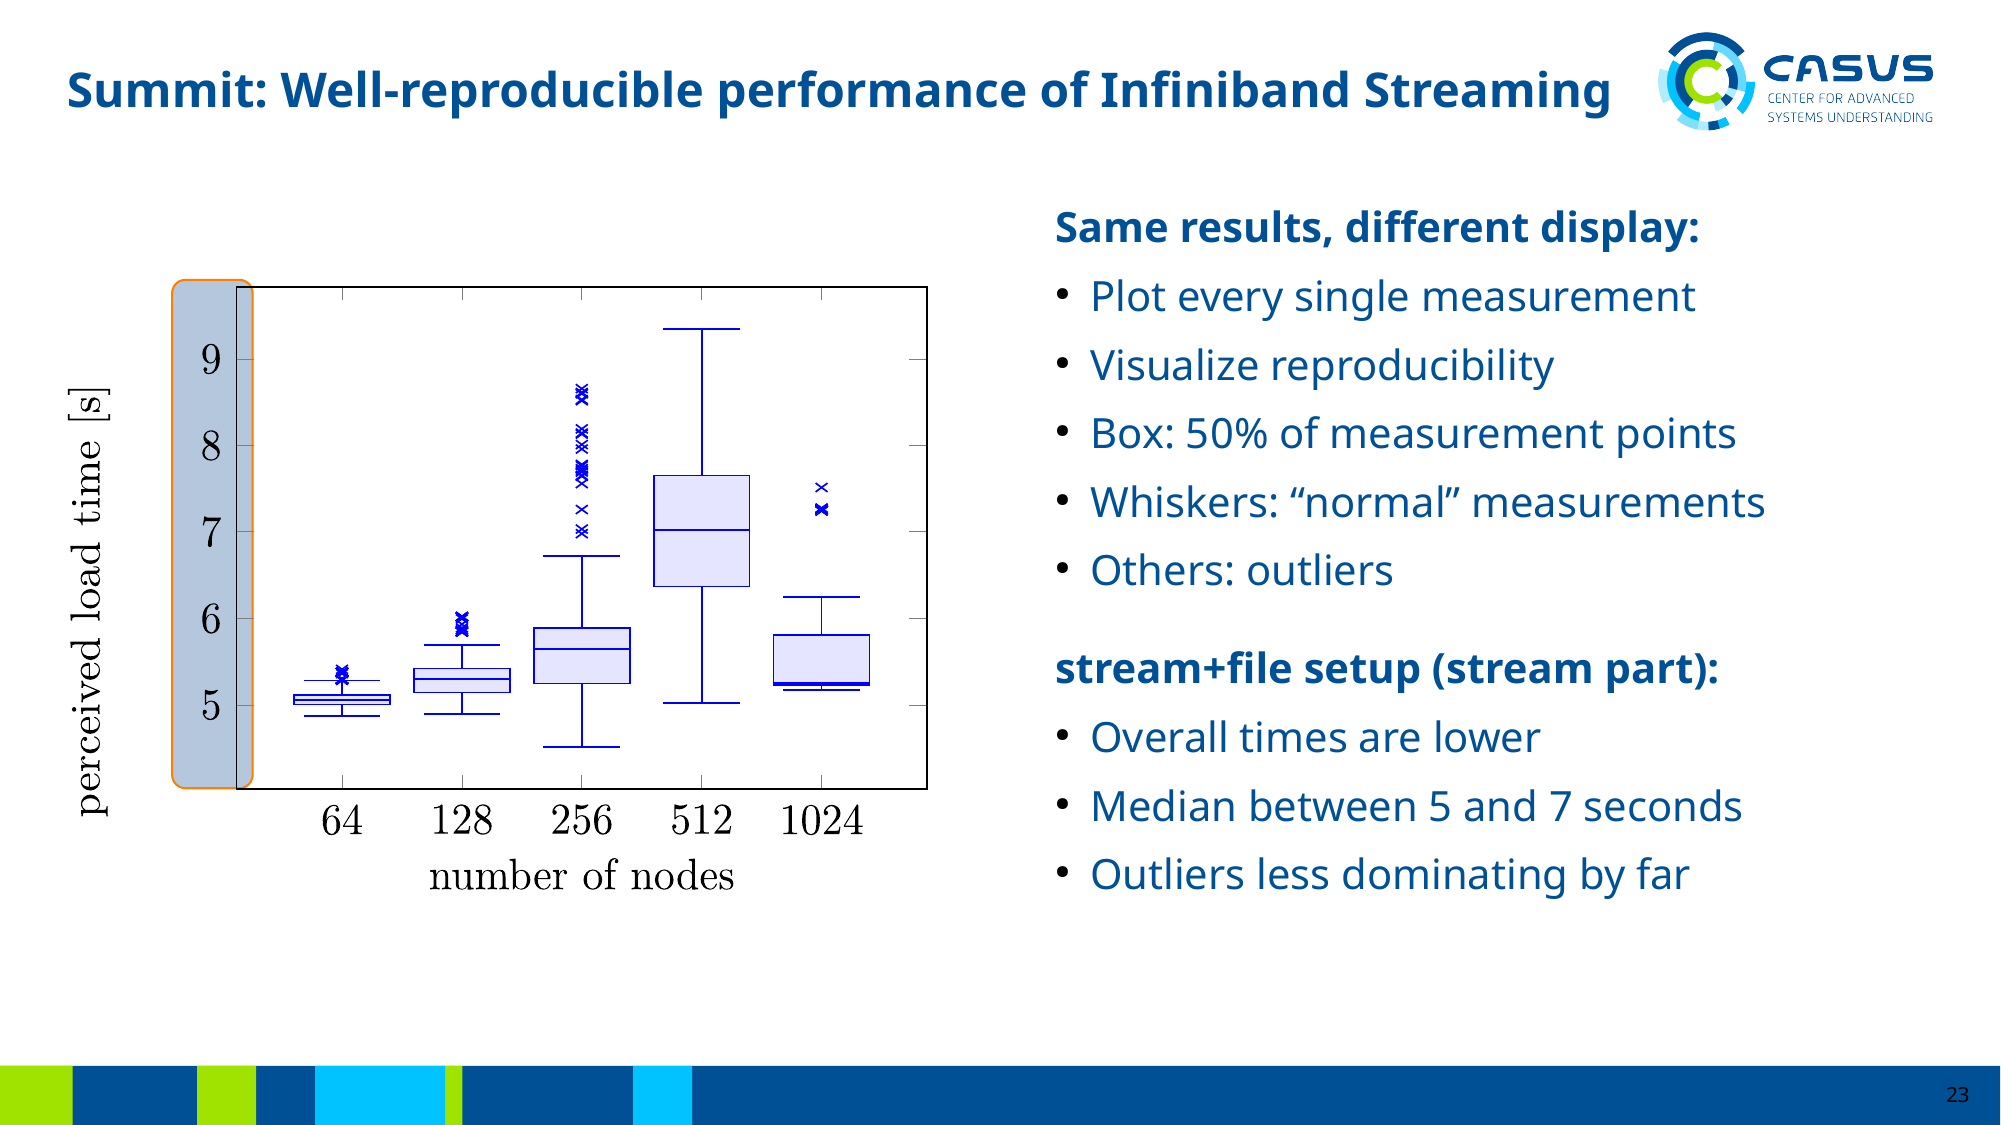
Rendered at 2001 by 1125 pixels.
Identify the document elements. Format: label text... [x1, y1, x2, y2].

picture [1658, 32, 1933, 131]
title Summit: Well-reproducible performance of Infiniband Streaming [66, 54, 1621, 123]
picture [0, 186, 1309, 1009]
list Same results, different display: Plot every single measurement Visualize reproducibility Box: 50% of measurement points Whiskers: “normal” measurements Others: outliers stream+file setup (stream part): Overall times are lower Median between 5 and 7 seconds Outliers less dominating by far [1309, 192, 1902, 953]
